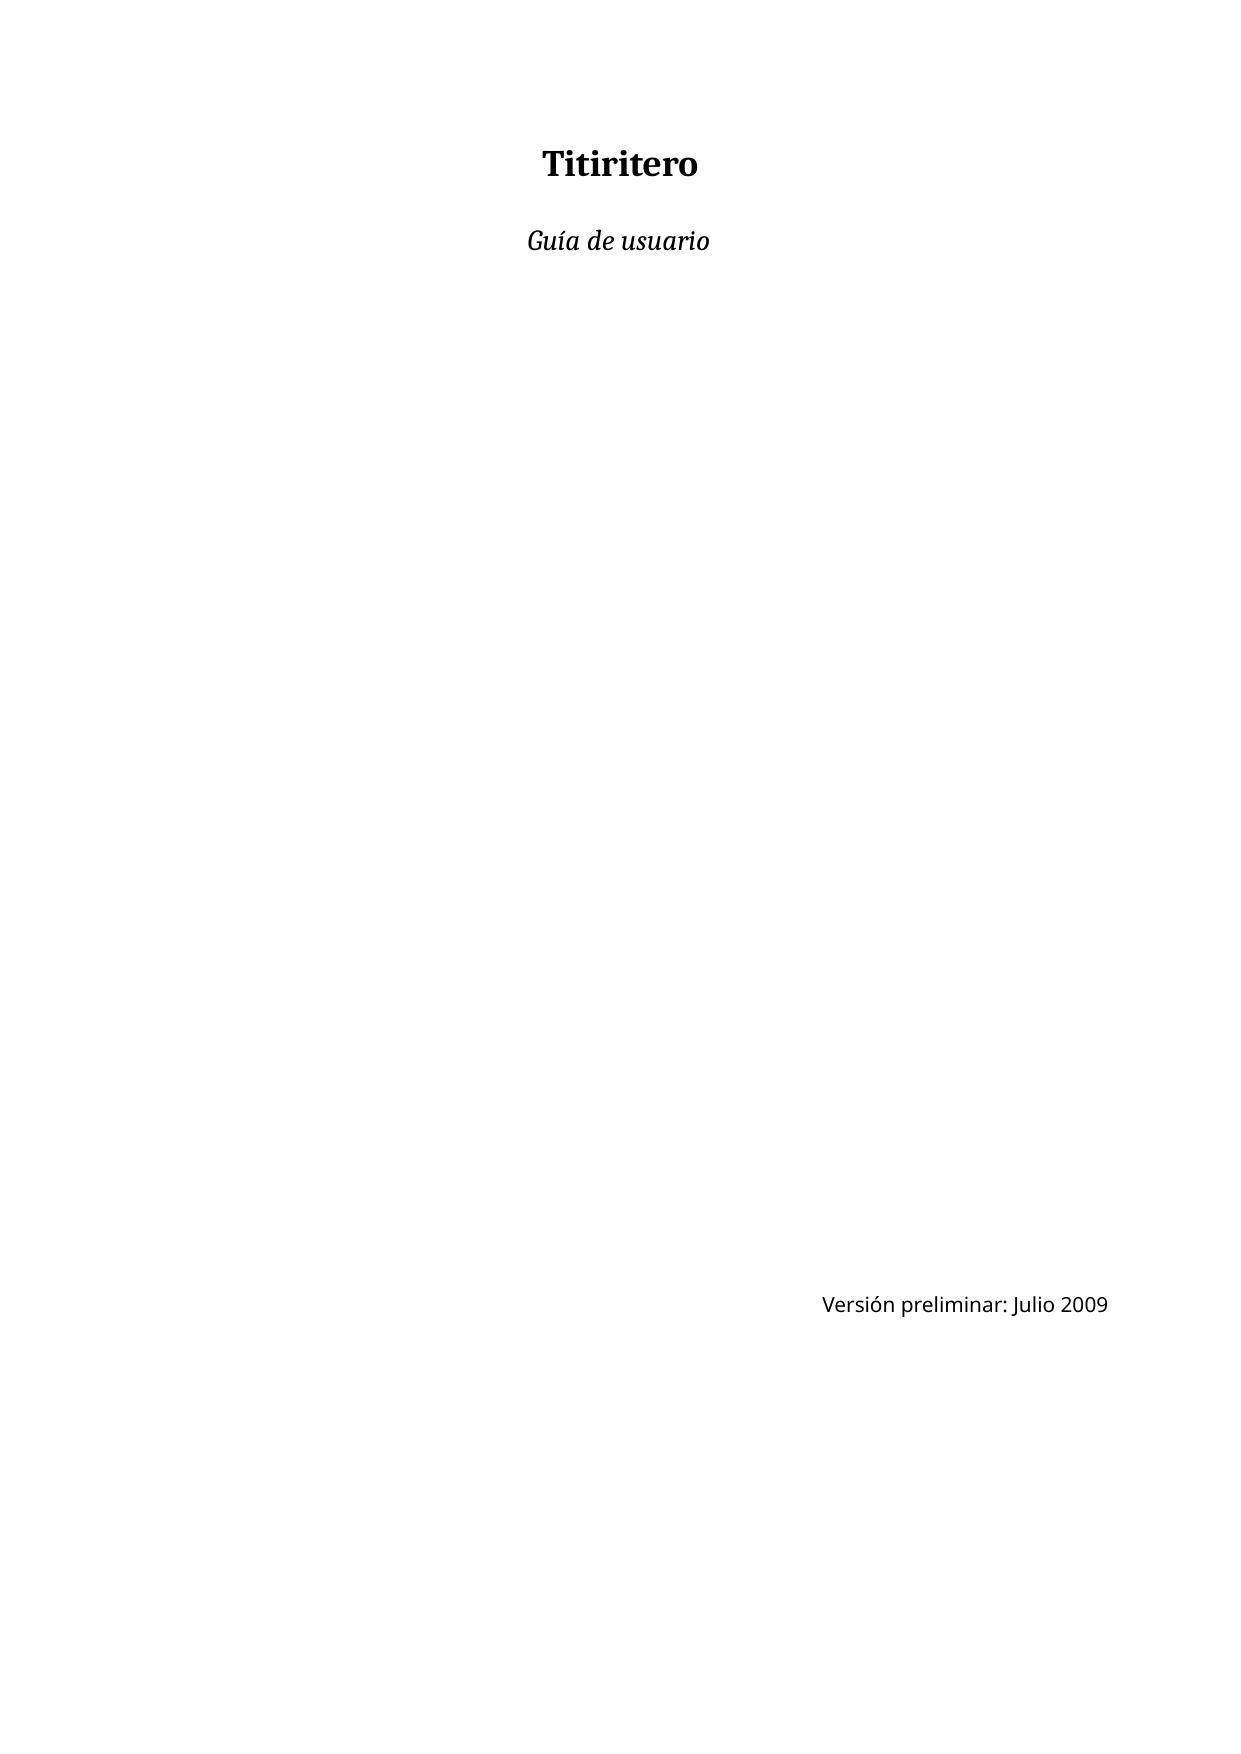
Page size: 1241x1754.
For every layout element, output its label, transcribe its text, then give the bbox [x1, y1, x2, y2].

text Versión preliminar: Julio 2009 [479, 1290, 1108, 1319]
subtitle Guía de usuario [118, 224, 1122, 257]
title Titiritero [118, 143, 1122, 186]
